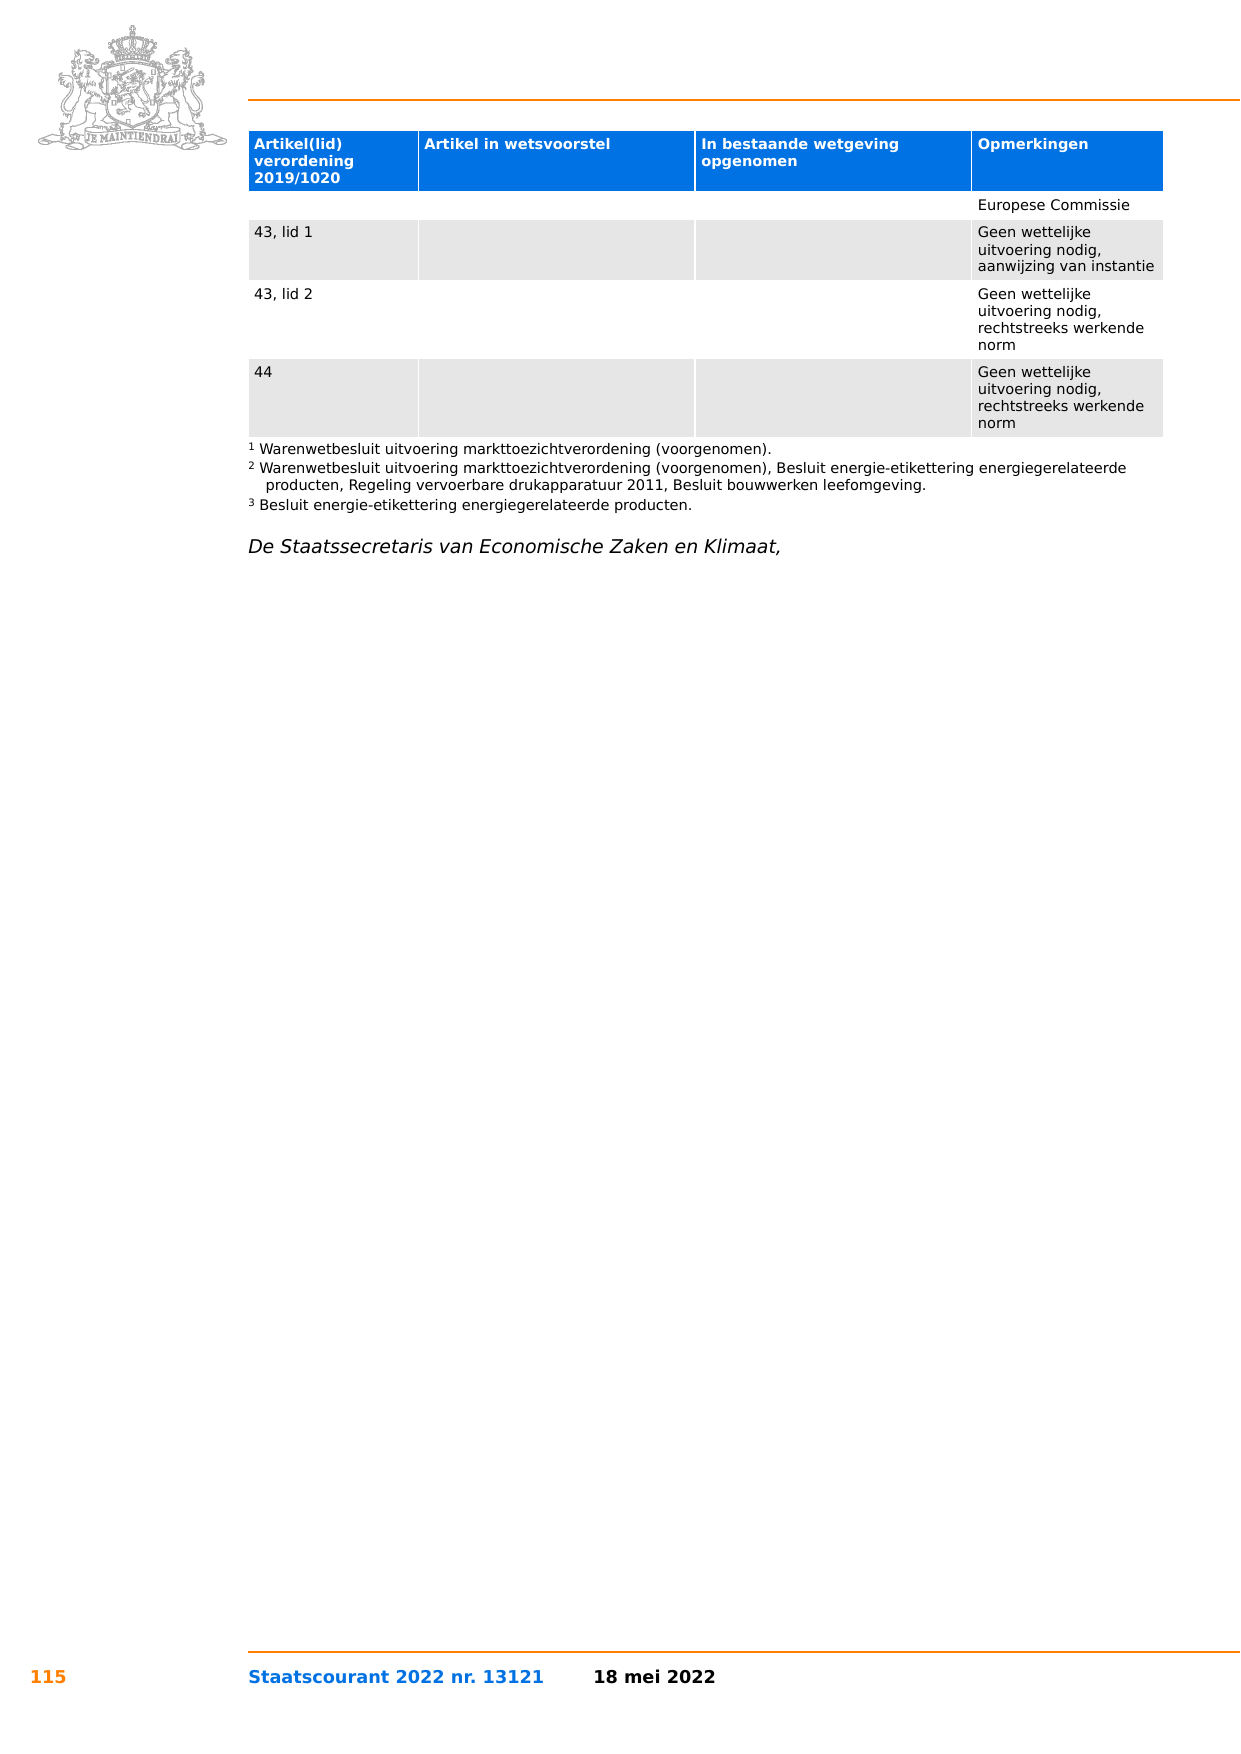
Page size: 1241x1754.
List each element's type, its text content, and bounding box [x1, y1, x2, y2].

table_header Artikel(lid) verordening 2019/1020 [249, 131, 418, 191]
table_cell [419, 192, 694, 219]
table_cell [419, 281, 694, 358]
table_cell [419, 359, 694, 437]
table_cell 43, lid 2 [249, 281, 418, 358]
table_cell Geen wettelijke uitvoering nodig, rechtstreeks werkende norm [972, 281, 1163, 358]
table_cell 1 Warenwetbesluit uitvoering markttoezichtverordening (voorgenomen). 2 Warenwetbesluit uitvoering markttoezichtverordening (voorgenomen), Besluit energie-etikettering energiegerelateerde producten, Regeling vervoerbare drukapparatuur 2011, Besluit bouwwerken leefomgeving. 3 Besluit energie-etikettering energiegerelateerde producten. [248, 438, 1163, 514]
table_header Opmerkingen [972, 131, 1163, 191]
table_cell 43, lid 1 [249, 220, 418, 280]
table_cell Geen wettelijke uitvoering nodig, aanwijzing van instantie [972, 220, 1163, 280]
table_cell 44 [249, 359, 418, 437]
table_header In bestaande wetgeving opgenomen [696, 131, 971, 191]
table_cell [696, 359, 971, 437]
table_cell [696, 220, 971, 280]
table_header Artikel in wetsvoorstel [419, 131, 694, 191]
text De Staatssecretaris van Economische Zaken en Klimaat, [248, 536, 1163, 558]
picture [38, 25, 227, 150]
table_cell [419, 220, 694, 280]
table_cell [696, 281, 971, 358]
table_cell [696, 192, 971, 219]
table_cell Geen wettelijke uitvoering nodig, rechtstreeks werkende norm [972, 359, 1163, 437]
table_cell Europese Commissie [972, 192, 1163, 219]
table_cell [249, 192, 418, 219]
